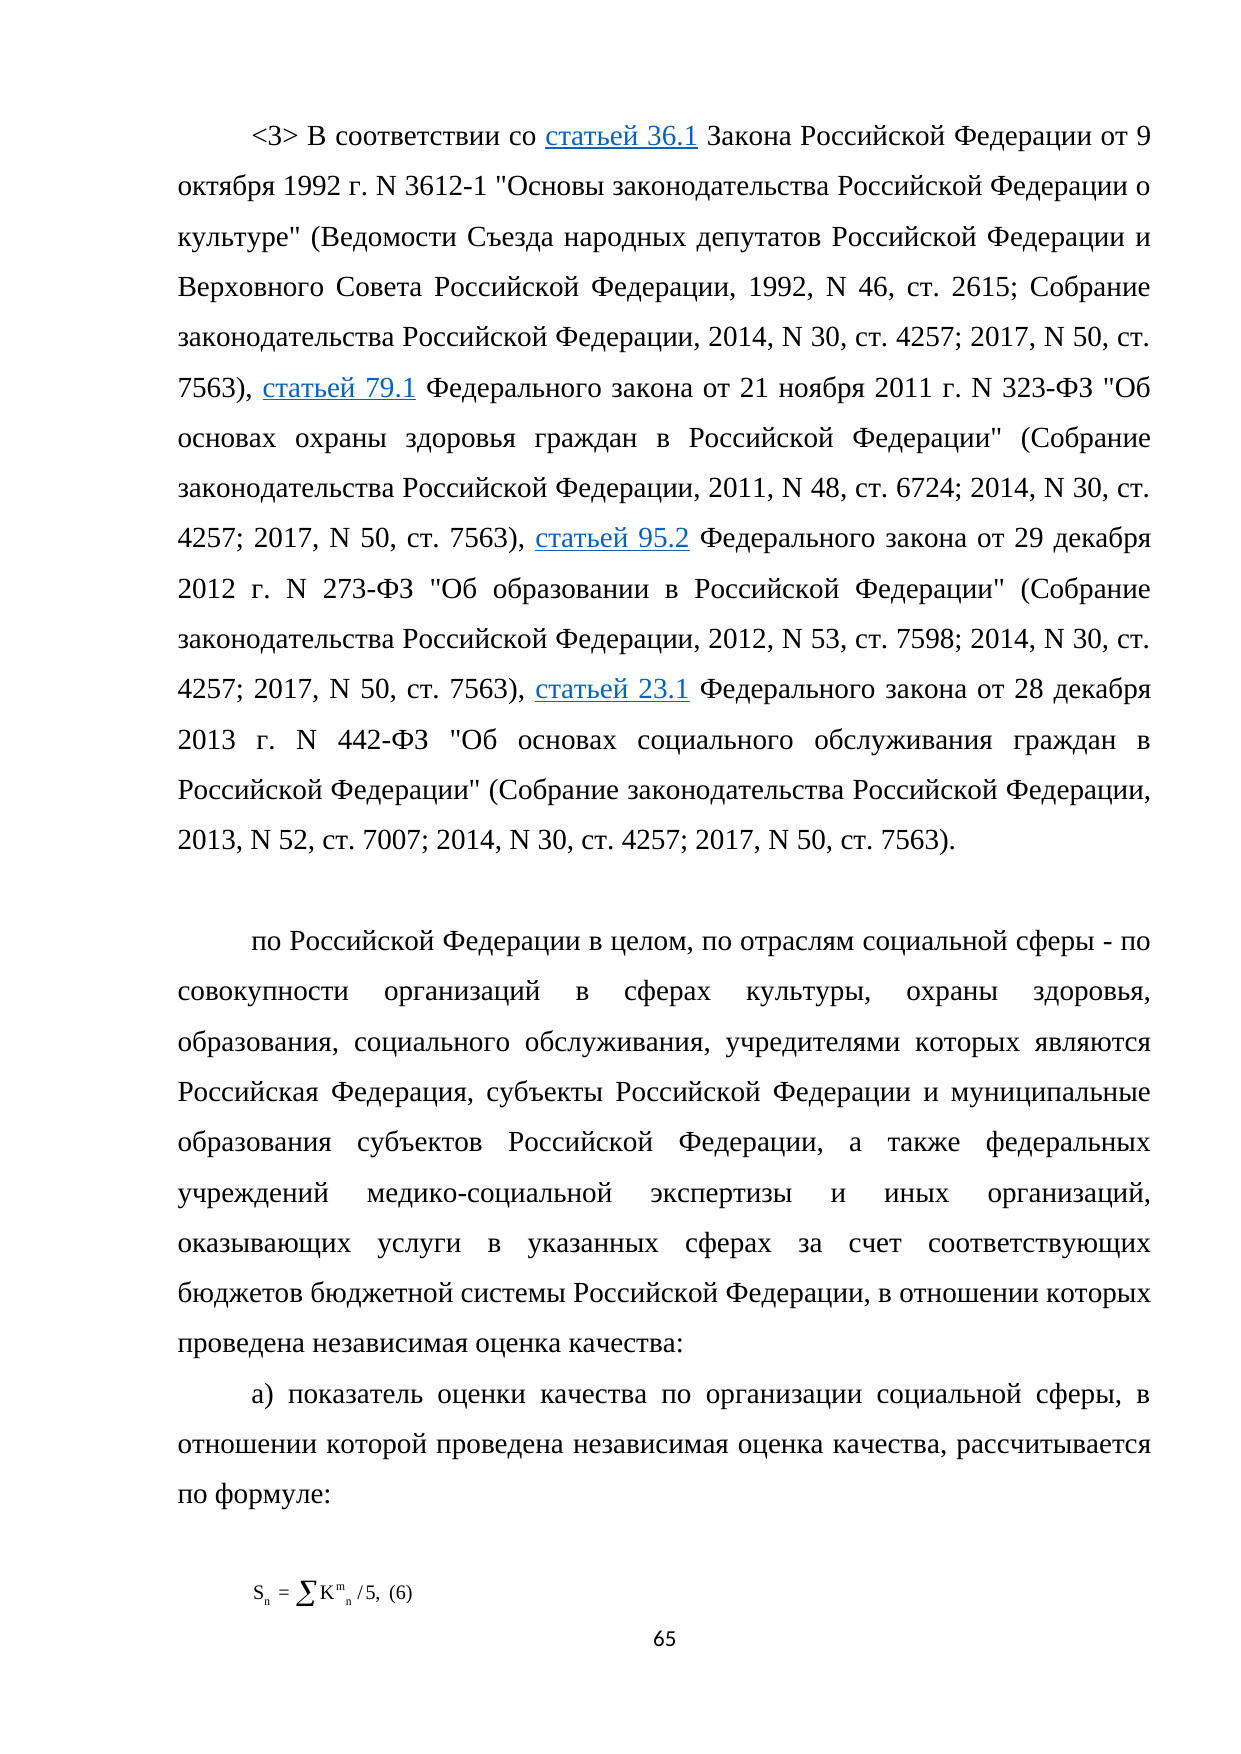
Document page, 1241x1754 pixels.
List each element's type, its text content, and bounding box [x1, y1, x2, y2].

text а) показатель оценки качества по организации социальной сферы, в отношении которой проведена независимая оценка качества, рассчитывается по формуле: [177, 1376, 1152, 1510]
text <3> В соответствии со статьей 36.1 Закона Российской Федерации от 9 октября 1992 г. N 3612-1 "Основы законодательства Российской Федерации о культуре" (Ведомости Съезда народных депутатов Российской Федерации и Верховного Совета Российской Федерации, 1992, N 46, ст. 2615; Собрание законодательства Российской Федерации, 2014, N 30, ст. 4257; 2017, N 50, ст. 7563), статьей 79.1 Федерального закона от 21 ноября 2011 г. N 323-ФЗ "Об основах охраны здоровья граждан в Российской Федерации" (Собрание законодательства Российской Федерации, 2011, N 48, ст. 6724; 2014, N 30, ст. 4257; 2017, N 50, ст. 7563), статьей 95.2 Федерального закона от 29 декабря 2012 г. N 273-ФЗ "Об образовании в Российской Федерации" (Собрание законодательства Российской Федерации, 2012, N 53, ст. 7598; 2014, N 30, ст. 4257; 2017, N 50, ст. 7563), статьей 23.1 Федерального закона от 28 декабря 2013 г. N 442-ФЗ "Об основах социального обслуживания граждан в Российской Федерации" (Собрание законодательства Российской Федерации, 2013, N 52, ст. 7007; 2014, N 30, ст. 4257; 2017, N 50, ст. 7563). [177, 118, 1152, 856]
text по Российской Федерации в целом, по отраслям социальной сферы - по совокупности организаций в сферах культуры, охраны здоровья, образования, социального обслуживания, учредителями которых являются Российская Федерация, субъекты Российской Федерации и муниципальные образования субъектов Российской Федерации, а также федеральных учреждений медико-социальной экспертизы и иных организаций, оказывающих услуги в указанных сферах за счет соответствующих бюджетов бюджетной системы Российской Федерации, в отношении которых проведена независимая оценка качества: [177, 923, 1152, 1359]
